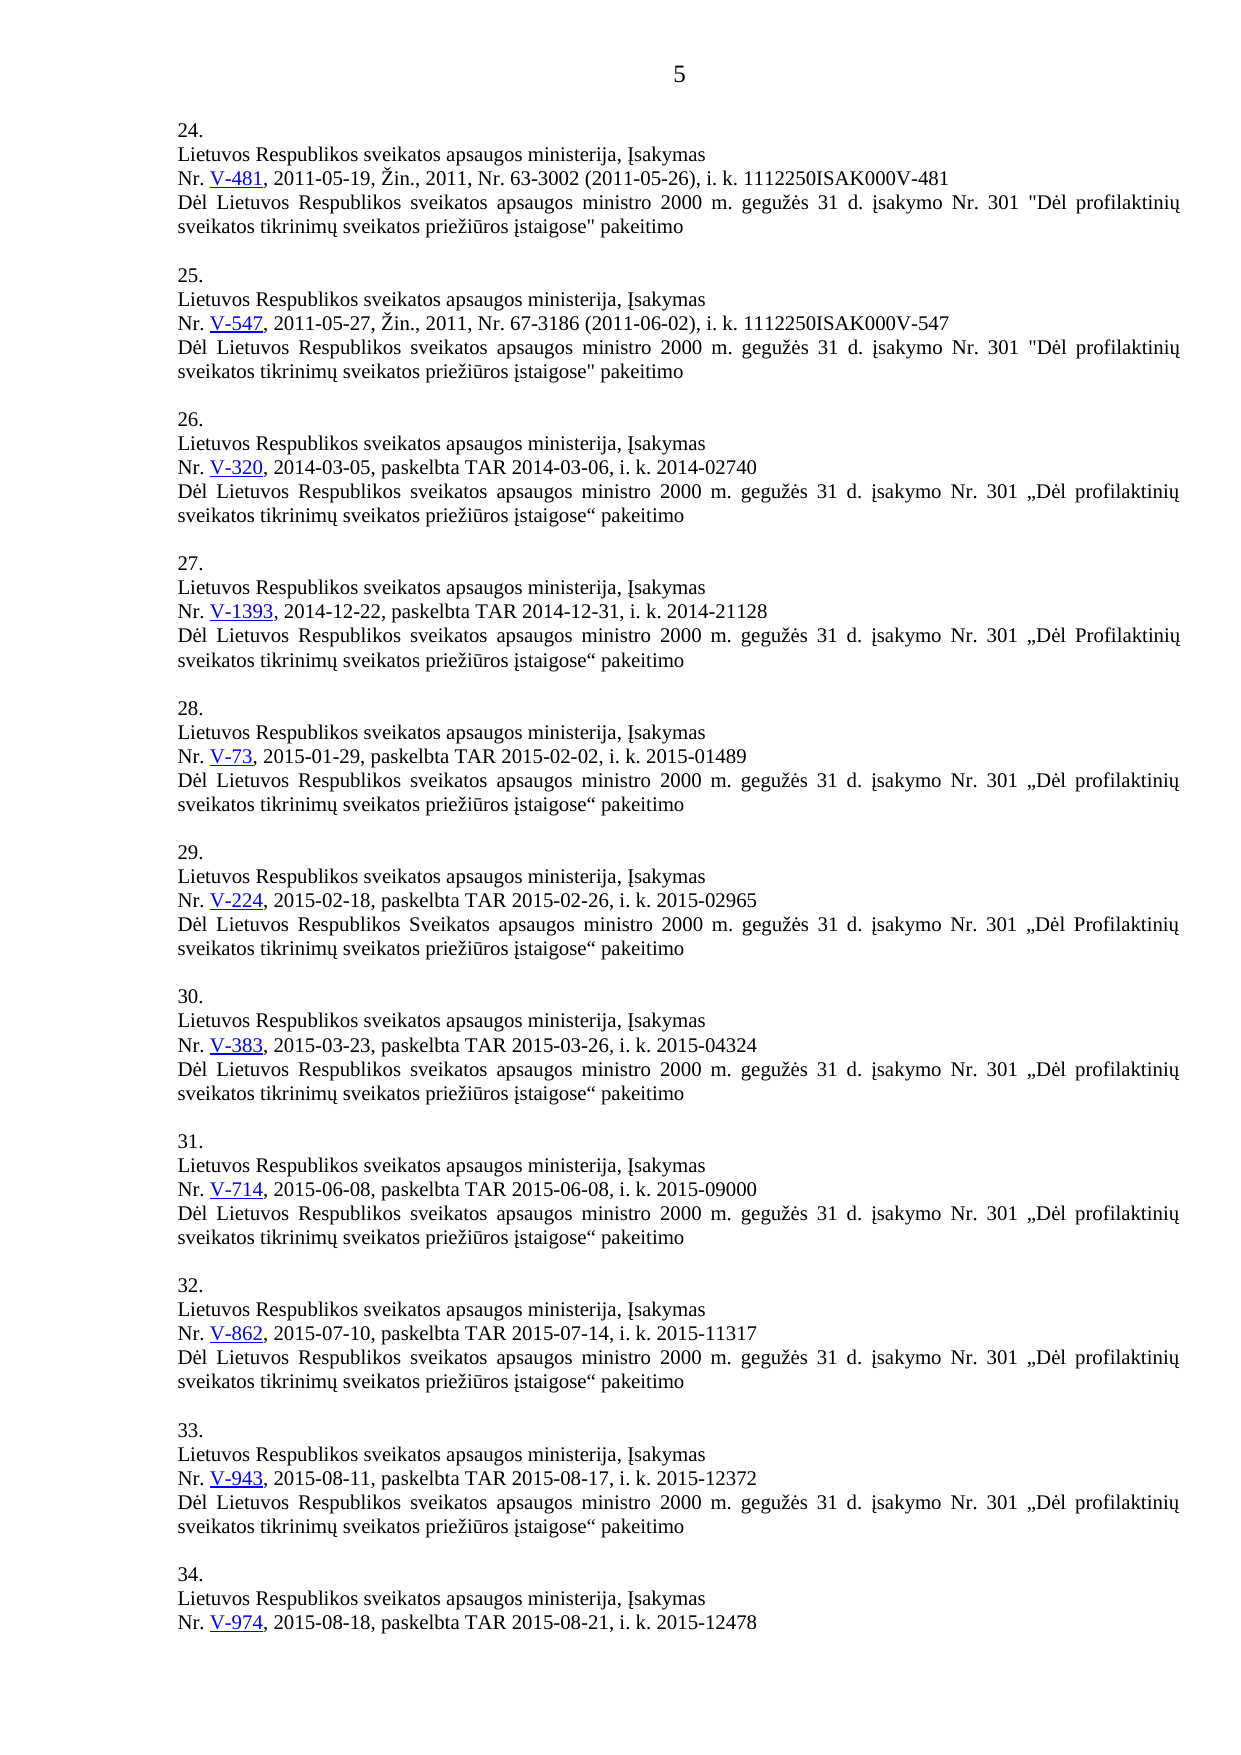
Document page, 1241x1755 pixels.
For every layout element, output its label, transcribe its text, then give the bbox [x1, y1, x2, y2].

text Nr. V-943, 2015-08-11, paskelbta TAR 2015-08-17, i. k. 2015-12372 [177, 1466, 1181, 1490]
text Nr. V-862, 2015-07-10, paskelbta TAR 2015-07-14, i. k. 2015-11317 [177, 1321, 1181, 1345]
text Dėl Lietuvos Respublikos sveikatos apsaugos ministro 2000 m. gegužės 31 d. įsakymo Nr. 301 „Dėl Profilaktinių sveikatos tikrinimų sveikatos priežiūros įstaigose“ pakeitimo [177, 623, 1181, 672]
text 33. [177, 1417, 1181, 1442]
text Lietuvos Respublikos sveikatos apsaugos ministerija, Įsakymas [177, 431, 1181, 455]
text Nr. V-320, 2014-03-05, paskelbta TAR 2014-03-06, i. k. 2014-02740 [177, 455, 1181, 479]
text Nr. V-1393, 2014-12-22, paskelbta TAR 2014-12-31, i. k. 2014-21128 [177, 599, 1181, 623]
text Dėl Lietuvos Respublikos sveikatos apsaugos ministro 2000 m. gegužės 31 d. įsakymo Nr. 301 „Dėl profilaktinių sveikatos tikrinimų sveikatos priežiūros įstaigose“ pakeitimo [177, 1345, 1181, 1393]
text 26. [177, 407, 1181, 431]
text Nr. V-974, 2015-08-18, paskelbta TAR 2015-08-21, i. k. 2015-12478 [177, 1610, 1181, 1634]
text Lietuvos Respublikos sveikatos apsaugos ministerija, Įsakymas [177, 575, 1181, 599]
text Dėl Lietuvos Respublikos Sveikatos apsaugos ministro 2000 m. gegužės 31 d. įsakymo Nr. 301 „Dėl Profilaktinių sveikatos tikrinimų sveikatos priežiūros įstaigose“ pakeitimo [177, 912, 1181, 960]
text Dėl Lietuvos Respublikos sveikatos apsaugos ministro 2000 m. gegužės 31 d. įsakymo Nr. 301 „Dėl profilaktinių sveikatos tikrinimų sveikatos priežiūros įstaigose“ pakeitimo [177, 1057, 1181, 1105]
text Lietuvos Respublikos sveikatos apsaugos ministerija, Įsakymas [177, 1442, 1181, 1466]
text Lietuvos Respublikos sveikatos apsaugos ministerija, Įsakymas [177, 1153, 1181, 1177]
text 27. [177, 551, 1181, 575]
text 28. [177, 696, 1181, 720]
text Dėl Lietuvos Respublikos sveikatos apsaugos ministro 2000 m. gegužės 31 d. įsakymo Nr. 301 „Dėl profilaktinių sveikatos tikrinimų sveikatos priežiūros įstaigose“ pakeitimo [177, 768, 1181, 816]
text Nr. V-547, 2011-05-27, Žin., 2011, Nr. 67-3186 (2011-06-02), i. k. 1112250ISAK000V-547 [177, 311, 1181, 335]
text 34. [177, 1562, 1181, 1586]
text Dėl Lietuvos Respublikos sveikatos apsaugos ministro 2000 m. gegužės 31 d. įsakymo Nr. 301 „Dėl profilaktinių sveikatos tikrinimų sveikatos priežiūros įstaigose“ pakeitimo [177, 479, 1181, 527]
text Lietuvos Respublikos sveikatos apsaugos ministerija, Įsakymas [177, 287, 1181, 311]
text Lietuvos Respublikos sveikatos apsaugos ministerija, Įsakymas [177, 864, 1181, 888]
text Nr. V-383, 2015-03-23, paskelbta TAR 2015-03-26, i. k. 2015-04324 [177, 1032, 1181, 1057]
text Lietuvos Respublikos sveikatos apsaugos ministerija, Įsakymas [177, 1586, 1181, 1610]
text Nr. V-481, 2011-05-19, Žin., 2011, Nr. 63-3002 (2011-05-26), i. k. 1112250ISAK000V-481 [177, 166, 1181, 190]
text Lietuvos Respublikos sveikatos apsaugos ministerija, Įsakymas [177, 1297, 1181, 1321]
text 24. [177, 118, 1181, 142]
text 30. [177, 984, 1181, 1008]
text Nr. V-714, 2015-06-08, paskelbta TAR 2015-06-08, i. k. 2015-09000 [177, 1177, 1181, 1201]
text Dėl Lietuvos Respublikos sveikatos apsaugos ministro 2000 m. gegužės 31 d. įsakymo Nr. 301 „Dėl profilaktinių sveikatos tikrinimų sveikatos priežiūros įstaigose“ pakeitimo [177, 1201, 1181, 1249]
text Dėl Lietuvos Respublikos sveikatos apsaugos ministro 2000 m. gegužės 31 d. įsakymo Nr. 301 „Dėl profilaktinių sveikatos tikrinimų sveikatos priežiūros įstaigose“ pakeitimo [177, 1490, 1181, 1538]
text 32. [177, 1273, 1181, 1297]
text Nr. V-224, 2015-02-18, paskelbta TAR 2015-02-26, i. k. 2015-02965 [177, 888, 1181, 912]
text 31. [177, 1129, 1181, 1153]
text 29. [177, 840, 1181, 864]
text Nr. V-73, 2015-01-29, paskelbta TAR 2015-02-02, i. k. 2015-01489 [177, 744, 1181, 768]
text Dėl Lietuvos Respublikos sveikatos apsaugos ministro 2000 m. gegužės 31 d. įsakymo Nr. 301 "Dėl profilaktinių sveikatos tikrinimų sveikatos priežiūros įstaigose" pakeitimo [177, 335, 1181, 383]
text 25. [177, 262, 1181, 287]
text Lietuvos Respublikos sveikatos apsaugos ministerija, Įsakymas [177, 720, 1181, 744]
text Dėl Lietuvos Respublikos sveikatos apsaugos ministro 2000 m. gegužės 31 d. įsakymo Nr. 301 "Dėl profilaktinių sveikatos tikrinimų sveikatos priežiūros įstaigose" pakeitimo [177, 190, 1181, 238]
text Lietuvos Respublikos sveikatos apsaugos ministerija, Įsakymas [177, 142, 1181, 166]
text Lietuvos Respublikos sveikatos apsaugos ministerija, Įsakymas [177, 1008, 1181, 1032]
